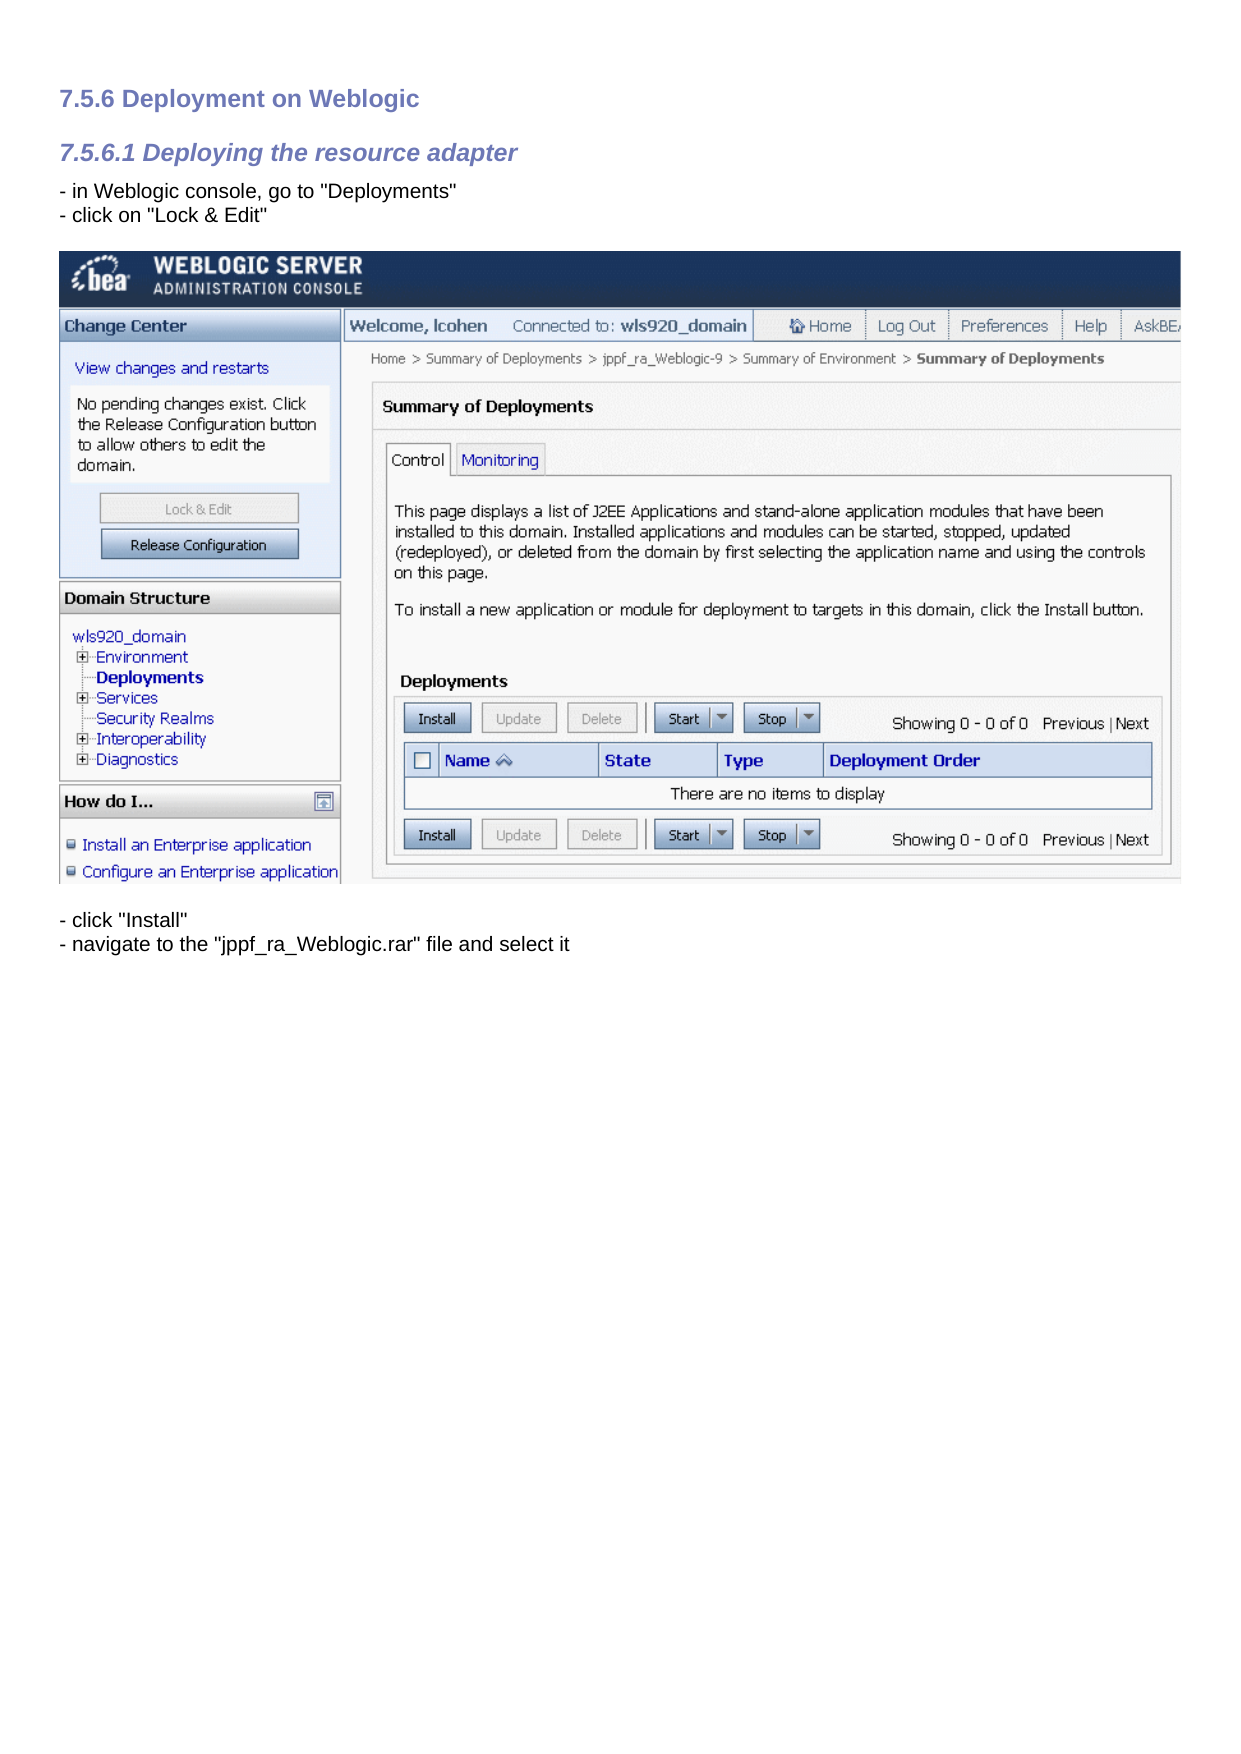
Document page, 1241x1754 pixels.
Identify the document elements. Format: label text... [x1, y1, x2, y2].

text - click on "Lock & Edit" [59, 203, 1181, 227]
text - navigate to the "jppf_ra_Weblogic.rar" file and select it [59, 932, 1181, 956]
text - click "Install" [59, 908, 1181, 932]
text - in Weblogic console, go to "Deployments" [59, 179, 1181, 203]
picture [59, 251, 1182, 884]
subtitle Deployment on Weblogic [59, 84, 1181, 113]
subtitle Deploying the resource adapter [59, 138, 1181, 167]
